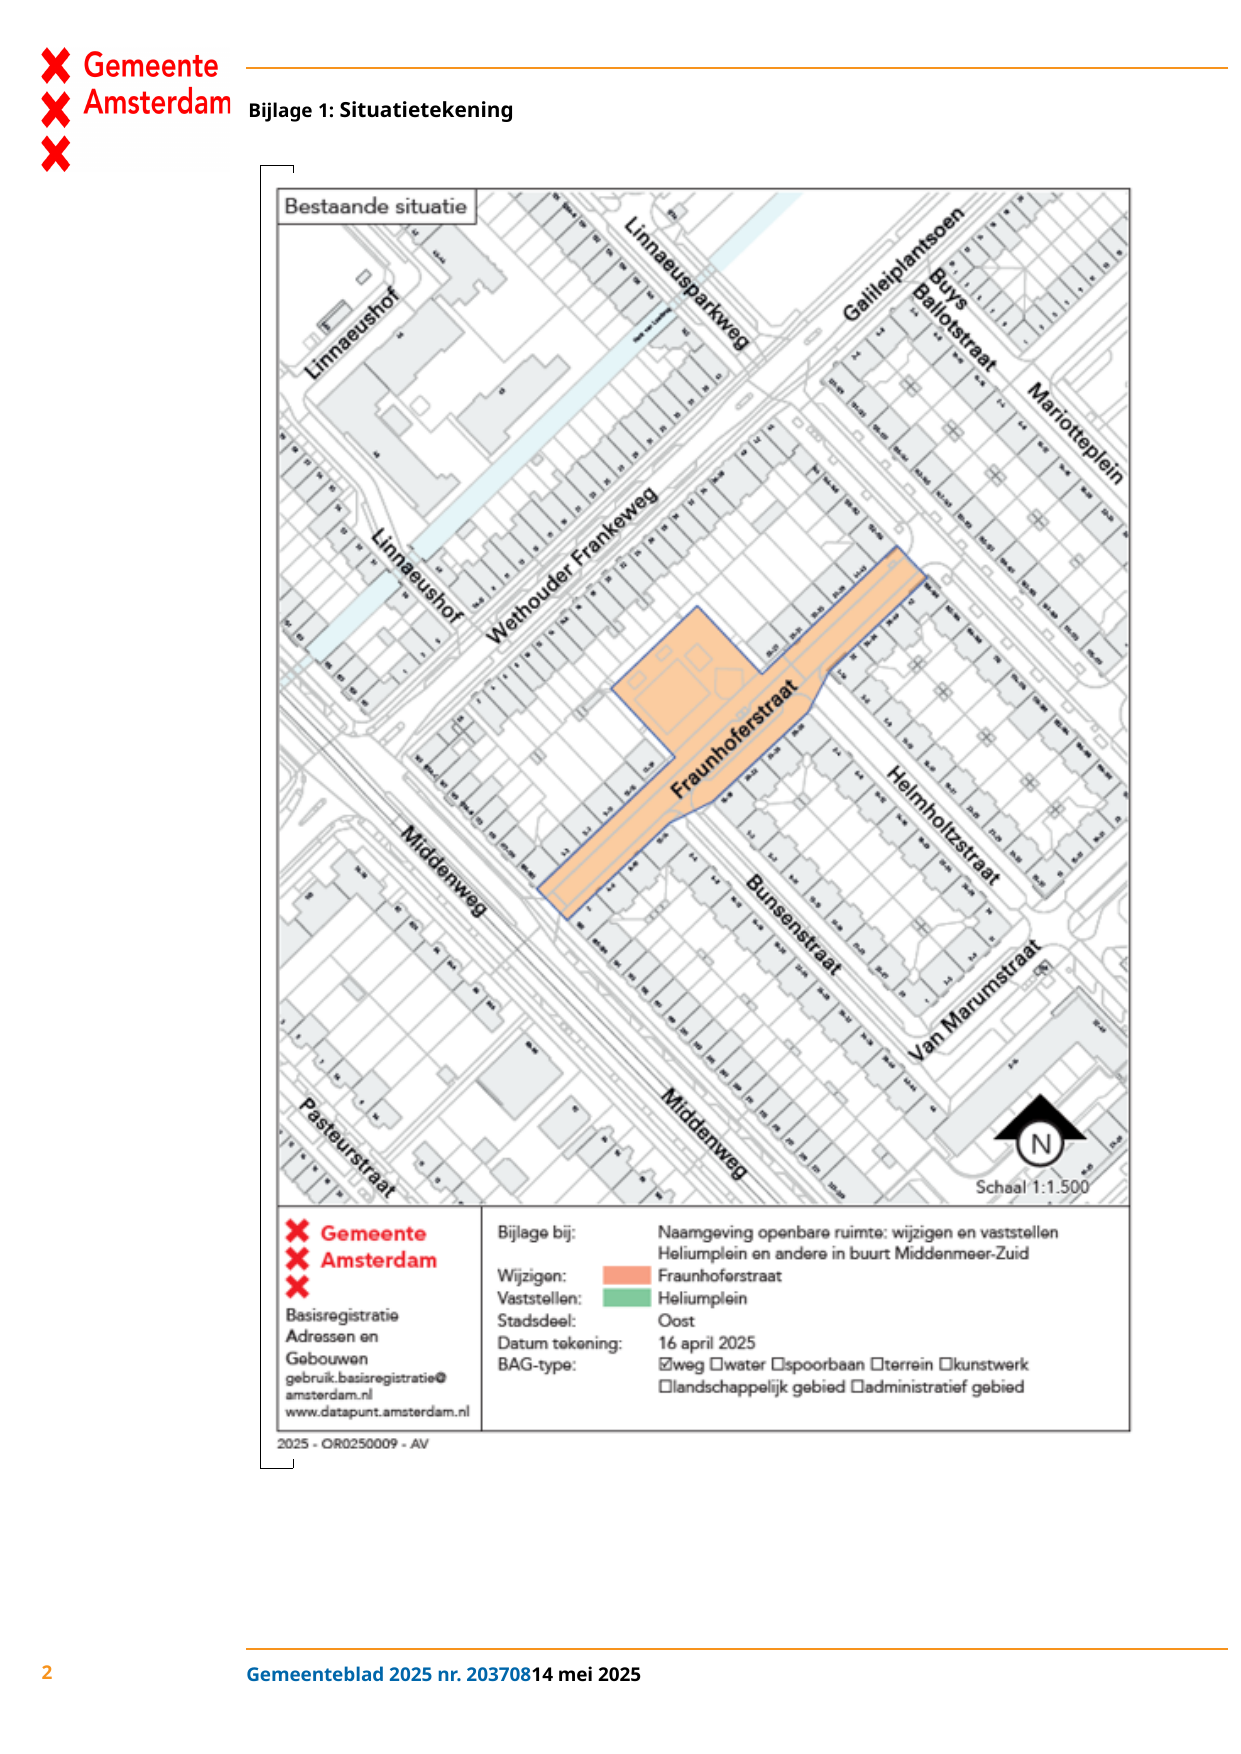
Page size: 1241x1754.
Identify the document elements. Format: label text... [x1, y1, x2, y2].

text Bijlage 1: Situatietekening [248, 95, 1152, 123]
picture [41, 47, 231, 172]
picture [268, 173, 1173, 1459]
